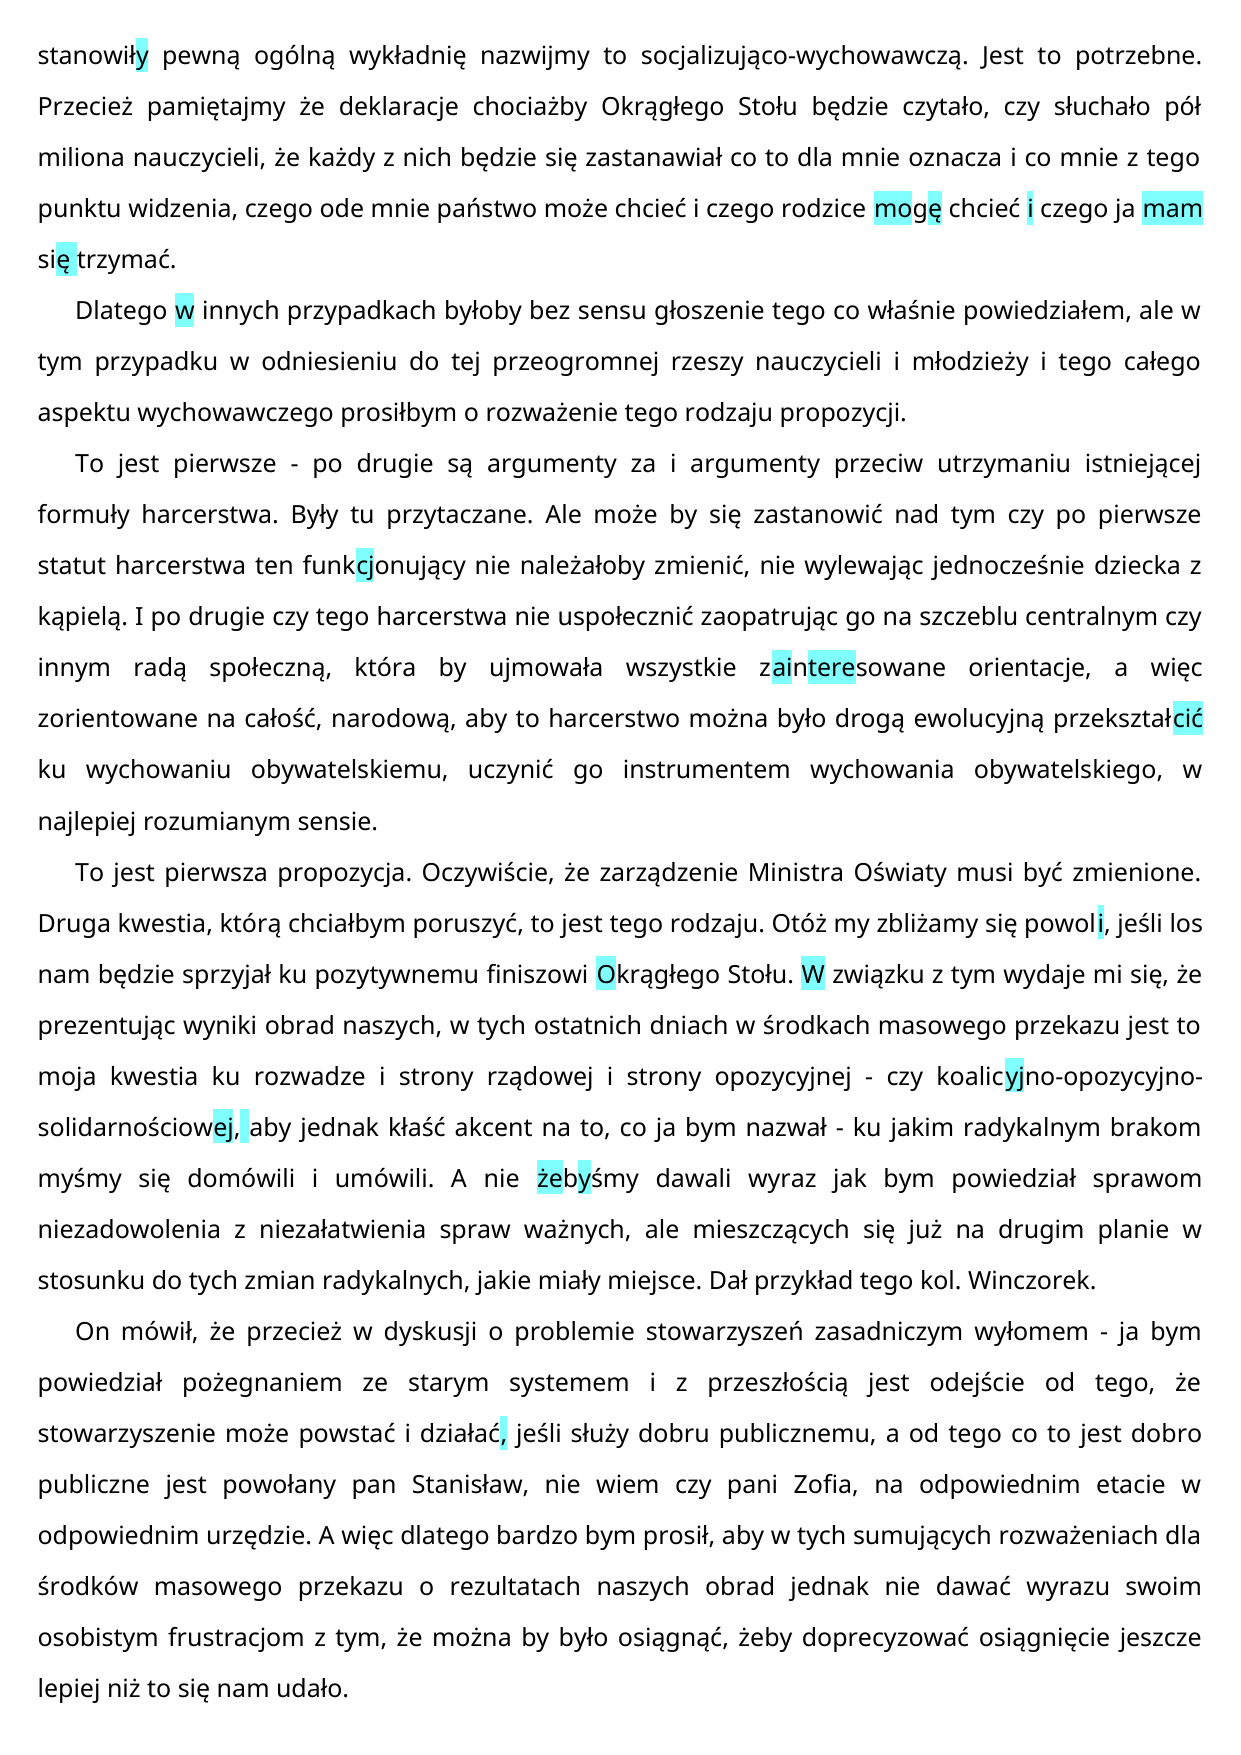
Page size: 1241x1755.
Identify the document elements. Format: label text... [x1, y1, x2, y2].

text stanowiły pewną ogólną wykładnię nazwijmy to socjalizująco-wychowawczą. Jest to potrzebne. Przecież pamiętajmy że deklaracje chociażby Okrągłego Stołu będzie czytało, czy słuchało pół miliona nauczycieli, że każdy z nich będzie się zastanawiał co to dla mnie oznacza i co mnie z tego punktu widzenia, czego ode mnie państwo może chcieć i czego rodzice mogę chcieć i czego ja mam się trzymać. [37, 37, 1203, 276]
text To jest pierwsza propozycja. Oczywiście, że zarządzenie Ministra Oświaty musi być zmienione. Druga kwestia, którą chciałbym poruszyć, to jest tego rodzaju. Otóż my zbliżamy się powoli, jeśli los nam będzie sprzyjał ku pozytywnemu finiszowi Okrągłego Stołu. W związku z tym wydaje mi się, że prezentując wyniki obrad naszych, w tych ostatnich dniach w środkach masowego przekazu jest to moja kwestia ku rozwadze i strony rządowej i strony opozycyjnej - czy koalicyjno-opozycyjno-solidarnościowej, aby jednak kłaść akcent na to, co ja bym nazwał - ku jakim radykalnym brakom myśmy się domówili i umówili. A nie żebyśmy dawali wyraz jak bym powiedział sprawom niezadowolenia z niezałatwienia spraw ważnych, ale mieszczących się już na drugim planie w stosunku do tych zmian radykalnych, jakie miały miejsce. Dał przykład tego kol. Winczorek. [37, 854, 1203, 1297]
text Dlatego w innych przypadkach byłoby bez sensu głoszenie tego co właśnie powiedziałem, ale w tym przypadku w odniesieniu do tej przeogromnej rzeszy nauczycieli i młodzieży i tego całego aspektu wychowawczego prosiłbym o rozważenie tego rodzaju propozycji. [37, 293, 1203, 429]
text On mówił, że przecież w dyskusji o problemie stowarzyszeń zasadniczym wyłomem - ja bym powiedział pożegnaniem ze starym systemem i z przeszłością jest odejście od tego, że stowarzyszenie może powstać i działać, jeśli służy dobru publicznemu, a od tego co to jest dobro publiczne jest powołany pan Stanisław, nie wiem czy pani Zofia, na odpowiednim etacie w odpowiednim urzędzie. A więc dlatego bardzo bym prosił, aby w tych sumujących rozważeniach dla środków masowego przekazu o rezultatach naszych obrad jednak nie dawać wyrazu swoim osobistym frustracjom z tym, że można by było osiągnąć, żeby doprecyzować osiągnięcie jeszcze lepiej niż to się nam udało. [37, 1313, 1203, 1705]
text To jest pierwsze - po drugie są argumenty za i argumenty przeciw utrzymaniu istniejącej formuły harcerstwa. Były tu przytaczane. Ale może by się zastanowić nad tym czy po pierwsze statut harcerstwa ten funkcjonujący nie należałoby zmienić, nie wylewając jednocześnie dziecka z kąpielą. I po drugie czy tego harcerstwa nie uspołecznić zaopatrując go na szczeblu centralnym czy innym radą społeczną, która by ujmowała wszystkie zainteresowane orientacje, a więc zorientowane na całość, narodową, aby to harcerstwo można było drogą ewolucyjną przekształcić ku wychowaniu obywatelskiemu, uczynić go instrumentem wychowania obywatelskiego, w najlepiej rozumianym sensie. [37, 446, 1203, 837]
